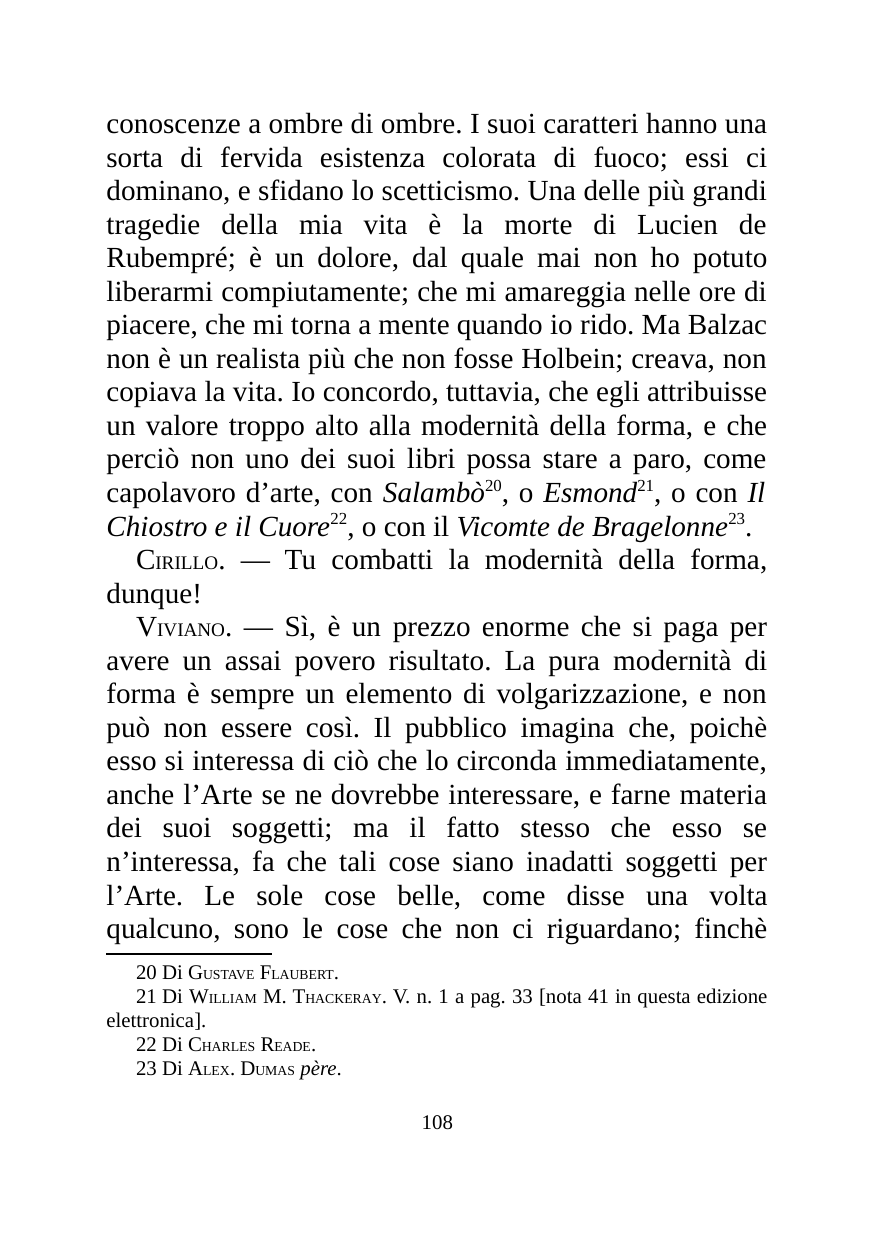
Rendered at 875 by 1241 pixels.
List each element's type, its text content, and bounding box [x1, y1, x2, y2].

text Di Alex. Dumas père. [106, 1056, 768, 1080]
text Di Gustave Flaubert. [106, 960, 768, 984]
text Viviano. — Sì, è un prezzo enorme che si paga per avere un assai povero risultato. La pura modernità di forma è sempre un elemento di volgarizzazione, e non può non essere così. Il pubblico imagina che, poichè esso si interessa di ciò che lo circonda immediatamente, anche l’Arte se ne dovrebbe interessare, e farne materia dei suoi soggetti; ma il fatto stesso che esso se n’interessa, fa che tali cose siano inadatti soggetti per l’Arte. Le sole cose belle, come disse una volta qualcuno, sono le cose che non ci riguardano; finchè [106, 609, 768, 945]
text Di Charles Reade. [106, 1032, 768, 1056]
text Cirillo. — Tu combatti la modernità della forma, dunque! [106, 542, 768, 609]
text conoscenze a ombre di ombre. I suoi caratteri hanno una sorta di fervida esistenza colorata di fuoco; essi ci dominano, e sfidano lo scetticismo. Una delle più grandi tragedie della mia vita è la morte di Lucien de Rubempré; è un dolore, dal quale mai non ho potuto liberarmi compiutamente; che mi amareggia nelle ore di piacere, che mi torna a mente quando io rido. Ma Balzac non è un realista più che non fosse Holbein; creava, non copiava la vita. Io concordo, tuttavia, che egli attribuisse un valore troppo alto alla modernità della forma, e che perciò non uno dei suoi libri possa stare a paro, come capolavoro d’arte, con Salambò, o Esmond, o con Il Chiostro e il Cuore, o con il Vicomte de Bragelonne. [106, 106, 768, 542]
text Di William M. Thackeray. V. n. 1 a pag. 33 [nota 41 in questa edizione elettronica]. [106, 984, 768, 1032]
